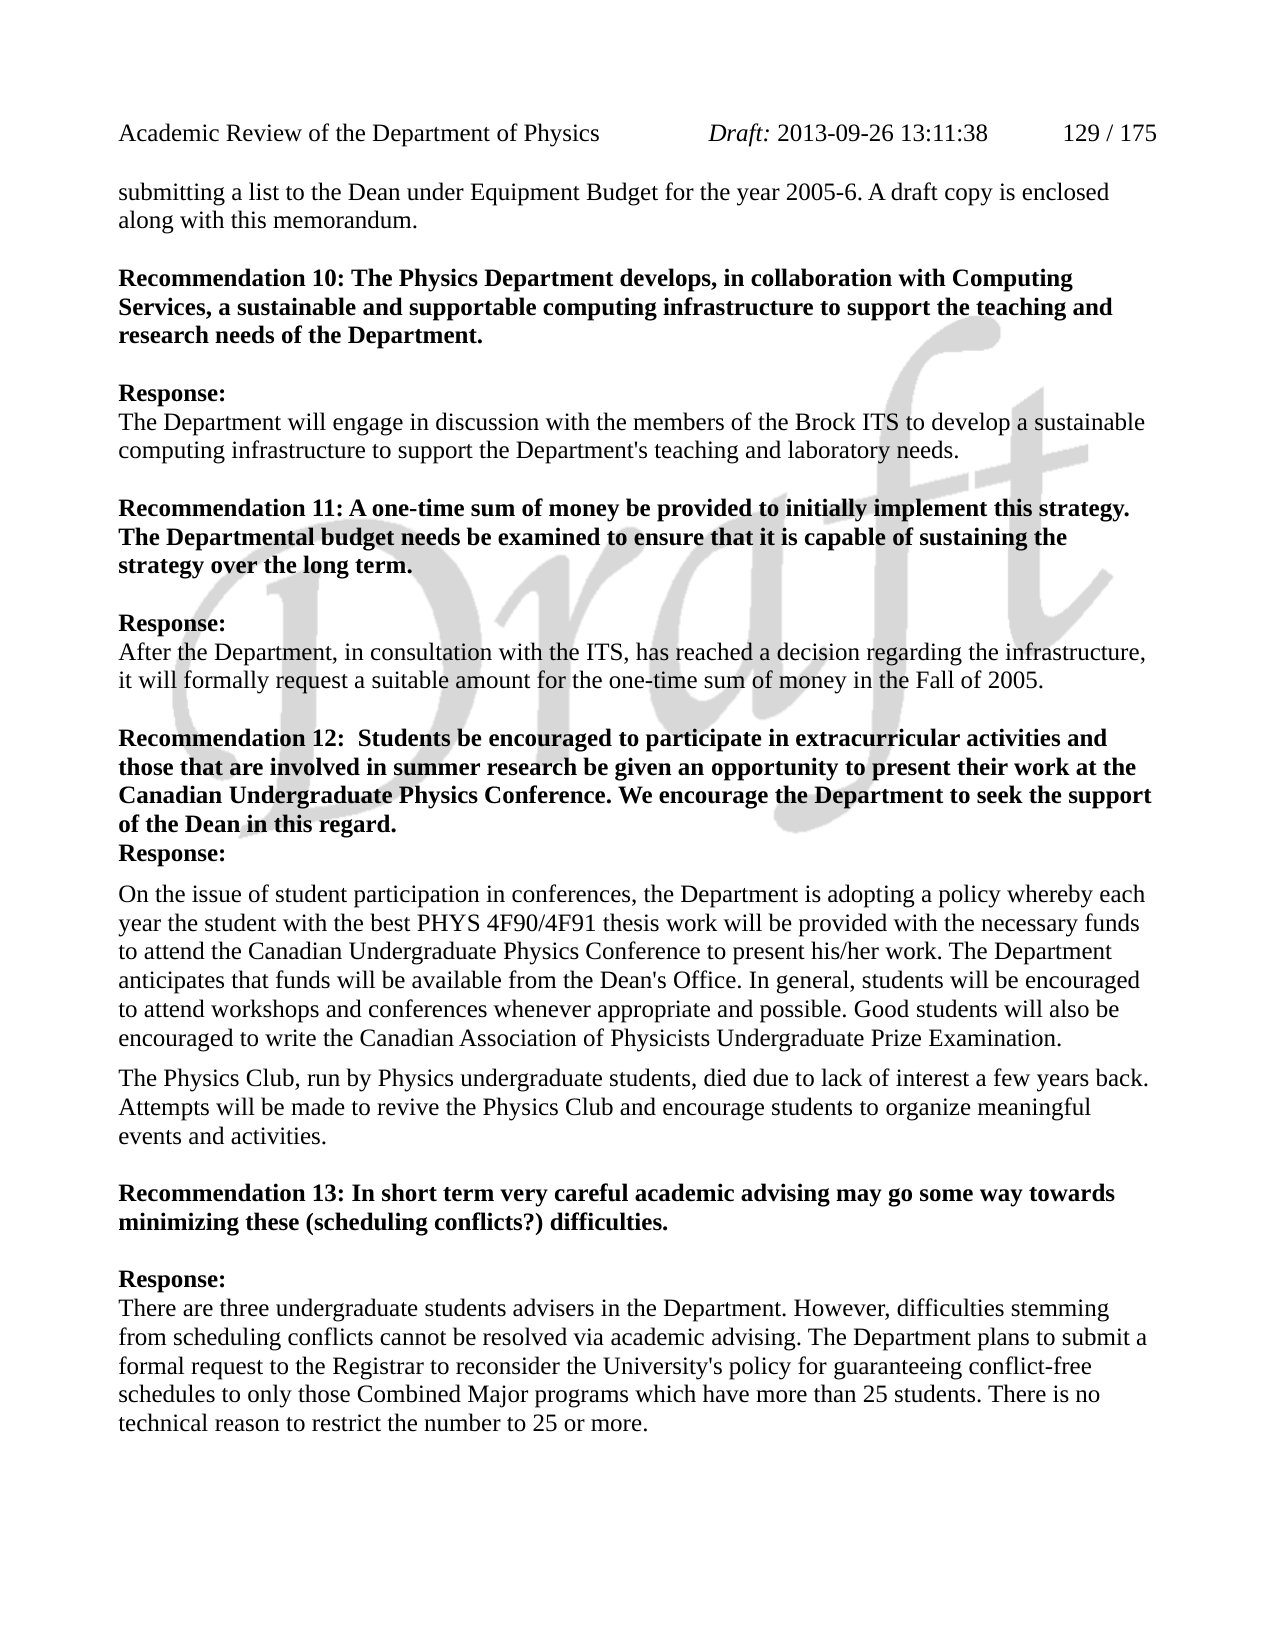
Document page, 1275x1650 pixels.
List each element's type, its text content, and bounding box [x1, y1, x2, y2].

text Recommendation 12: Students be encouraged to participate in extracurricular activities and those that are involved in summer research be given an opportunity to present their work at the Canadian Undergraduate Physics Conference. We encourage the Department to seek the support of the Dean in this regard. [118, 723, 1157, 838]
picture [118, 1051, 1157, 1063]
text After the Department, in consultation with the ITS, has reached a decision regarding the infrastructure, it will formally request a suitable amount for the one-time sum of money in the Fall of 2005. [118, 637, 1157, 694]
text Response: [118, 1264, 1157, 1293]
picture [118, 118, 1157, 177]
picture [118, 464, 1157, 493]
text Response: [118, 838, 1157, 867]
text Recommendation 11: A one-time sum of money be provided to initially implement this strategy. The Departmental budget needs be examined to ensure that it is capable of sustaining the strategy over the long term. [118, 493, 1157, 579]
picture [118, 349, 1157, 378]
text Recommendation 13: In short term very careful academic advising may go some way towards minimizing these (scheduling conflicts?) difficulties. [118, 1178, 1157, 1236]
text On the issue of student participation in conferences, the Department is adopting a policy whereby each year the student with the best PHYS 4F90/4F91 thesis work will be provided with the necessary funds to attend the Canadian Undergraduate Physics Conference to present his/her work. The Department anticipates that funds will be available from the Dean's Office. In general, students will be encouraged to attend workshops and conferences whenever appropriate and possible. Good students will also be encouraged to write the Canadian Association of Physicists Undergraduate Prize Examination. [118, 879, 1157, 1051]
picture [118, 1149, 1157, 1178]
picture [118, 234, 1157, 263]
picture [118, 1236, 1157, 1264]
picture [118, 694, 1157, 723]
picture [118, 1437, 1157, 1532]
picture [118, 579, 1157, 608]
text Recommendation 10: The Physics Department develops, in collaboration with Computing Services, a sustainable and supportable computing infrastructure to support the teaching and research needs of the Department. [118, 263, 1157, 349]
text Response: [118, 378, 1157, 407]
text The Physics Club, run by Physics undergraduate students, died due to lack of interest a few years back. Attempts will be made to revive the Physics Club and encourage students to organize meaningful events and activities. [118, 1063, 1157, 1149]
text submitting a list to the Dean under Equipment Budget for the year 2005-6. A draft copy is enclosed along with this memorandum. [118, 177, 1157, 234]
text The Department will engage in discussion with the members of the Brock ITS to develop a sustainable computing infrastructure to support the Department's teaching and laboratory needs. [118, 407, 1157, 464]
text There are three undergraduate students advisers in the Department. However, difficulties stemming from scheduling conflicts cannot be resolved via academic advising. The Department plans to submit a formal request to the Registrar to reconsider the University's policy for guaranteeing conflict-free schedules to only those Combined Major programs which have more than 25 students. There is no technical reason to restrict the number to 25 or more. [118, 1293, 1157, 1437]
picture [118, 867, 1157, 879]
text Response: [118, 608, 1157, 637]
